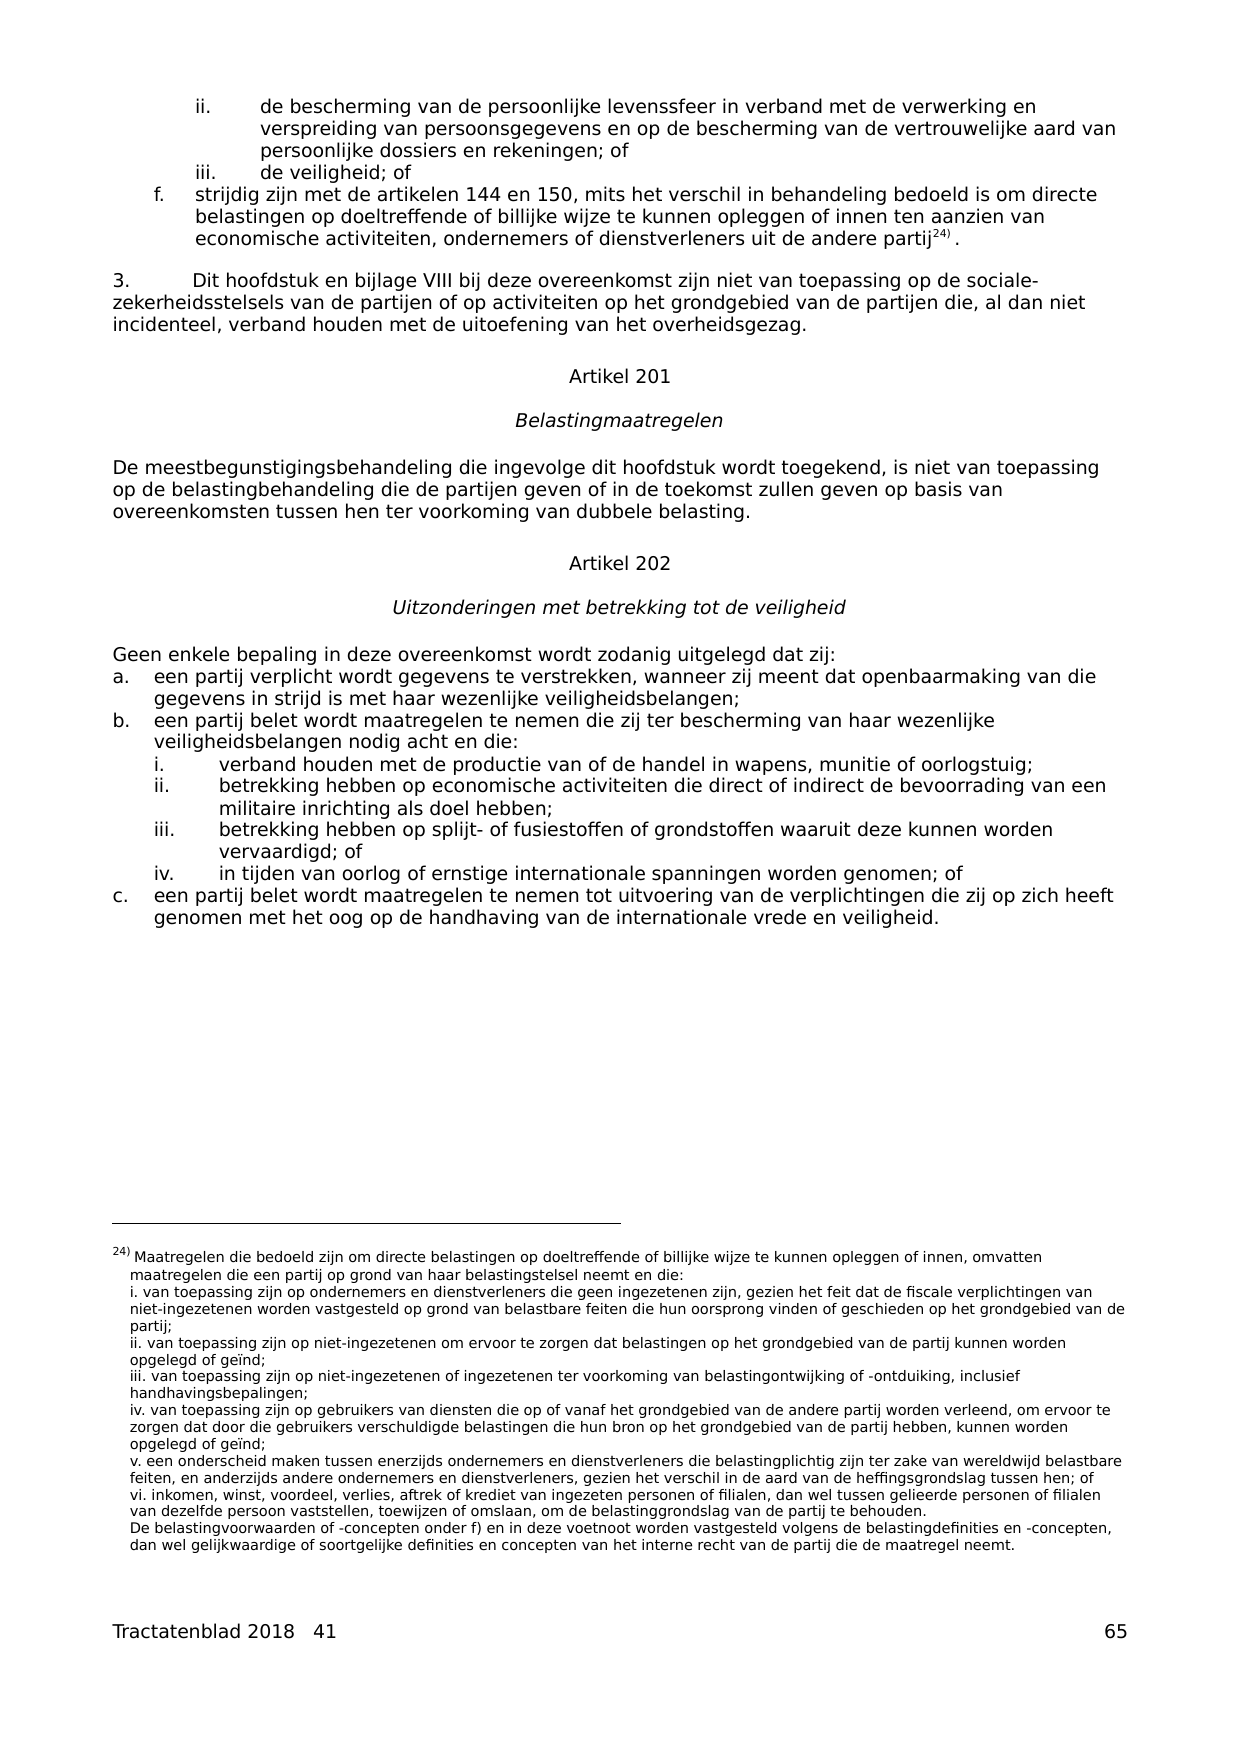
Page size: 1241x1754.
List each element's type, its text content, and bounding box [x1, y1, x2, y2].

text b. een partij belet wordt maatregelen te nemen die zij ter bescherming van haar wezenlijke veiligheidsbelangen nodig acht en die: [112, 709, 1128, 753]
text De belastingvoorwaarden of -concepten onder f) en in deze voetnoot worden vastgesteld volgens de belastingdefinities en -concepten, dan wel gelijkwaardige of soortgelijke definities en concepten van het interne recht van de partij die de maatregel neemt. [129, 1520, 1128, 1554]
subtitle Artikel 201 Belastingmaatregelen [112, 366, 1128, 432]
text vi. inkomen, winst, voordeel, verlies, aftrek of krediet van ingezeten personen of filialen, dan wel tussen gelieerde personen of filialen van dezelfde persoon vaststellen, toewijzen of omslaan, om de belastinggrondslag van de partij te behouden. [129, 1486, 1128, 1520]
text iv. van toepassing zijn op gebruikers van diensten die op of vanaf het grondgebied van de andere partij worden verleend, om ervoor te zorgen dat door die gebruikers verschuldigde belastingen die hun bron op het grondgebied van de partij hebben, kunnen worden opgelegd of geïnd; [129, 1402, 1128, 1453]
text De meestbegunstigingsbehandeling die ingevolge dit hoofdstuk wordt toegekend, is niet van toepassing op de belastingbehandeling die de partijen geven of in de toekomst zullen geven op basis van overeenkomsten tussen hen ter voorkoming van dubbele belasting. [112, 457, 1128, 523]
text Maatregelen die bedoeld zijn om directe belastingen op doeltreffende of billijke wijze te kunnen opleggen of innen, omvatten maatregelen die een partij op grond van haar belastingstelsel neemt en die: [112, 1245, 1128, 1284]
text c. een partij belet wordt maatregelen te nemen tot uitvoering van de verplichtingen die zij op zich heeft genomen met het oog op de handhaving van de internationale vrede en veiligheid. [112, 885, 1128, 929]
text a. een partij verplicht wordt gegevens te verstrekken, wanneer zij meent dat openbaarmaking van die gegevens in strijd is met haar wezenlijke veiligheidsbelangen; [112, 666, 1128, 709]
text ii. de bescherming van de persoonlijke levenssfeer in verband met de verwerking en verspreiding van persoonsgegevens en op de bescherming van de vertrouwelijke aard van persoonlijke dossiers en rekeningen; of [195, 96, 1128, 162]
text iii. betrekking hebben op splijt- of fusiestoffen of grondstoffen waaruit deze kunnen worden vervaardigd; of [153, 819, 1128, 863]
text ii. van toepassing zijn op niet-ingezetenen om ervoor te zorgen dat belastingen op het grondgebied van de partij kunnen worden opgelegd of geïnd; [129, 1334, 1128, 1368]
text iii. van toepassing zijn op niet-ingezetenen of ingezetenen ter voorkoming van belastingontwijking of -ontduiking, inclusief handhavingsbepalingen; [129, 1368, 1128, 1402]
text ii. betrekking hebben op economische activiteiten die direct of indirect de bevoorrading van een militaire inrichting als doel hebben; [153, 775, 1128, 819]
text i. verband houden met de productie van of de handel in wapens, munitie of oorlogstuig; [153, 753, 1128, 775]
text i. van toepassing zijn op ondernemers en dienstverleners die geen ingezetenen zijn, gezien het feit dat de fiscale verplichtingen van niet-ingezetenen worden vastgesteld op grond van belastbare feiten die hun oorsprong vinden of geschieden op het grondgebied van de partij; [129, 1284, 1128, 1334]
text iii. de veiligheid; of [195, 162, 1128, 184]
text f. strijdig zijn met de artikelen 144 en 150, mits het verschil in behandeling bedoeld is om directe belastingen op doeltreffende of billijke wijze te kunnen opleggen of innen ten aanzien van economische activiteiten, ondernemers of dienstverleners uit de andere partij. [153, 184, 1128, 250]
text v. een onderscheid maken tussen enerzijds ondernemers en dienstverleners die belastingplichtig zijn ter zake van wereldwijd belastbare feiten, en anderzijds andere ondernemers en dienstverleners, gezien het verschil in de aard van de heffingsgrondslag tussen hen; of [129, 1453, 1128, 1486]
text Geen enkele bepaling in deze overeenkomst wordt zodanig uitgelegd dat zij: [112, 643, 1128, 666]
text iv. in tijden van oorlog of ernstige internationale spanningen worden genomen; of [153, 863, 1128, 885]
text 3. Dit hoofdstuk en bijlage VIII bij deze overeenkomst zijn niet van toepassing op de sociale-zekerheidsstelsels van de partijen of op activiteiten op het grondgebied van de partijen die, al dan niet incidenteel, verband houden met de uitoefening van het overheidsgezag. [112, 270, 1128, 336]
subtitle Artikel 202 Uitzonderingen met betrekking tot de veiligheid [112, 553, 1128, 618]
